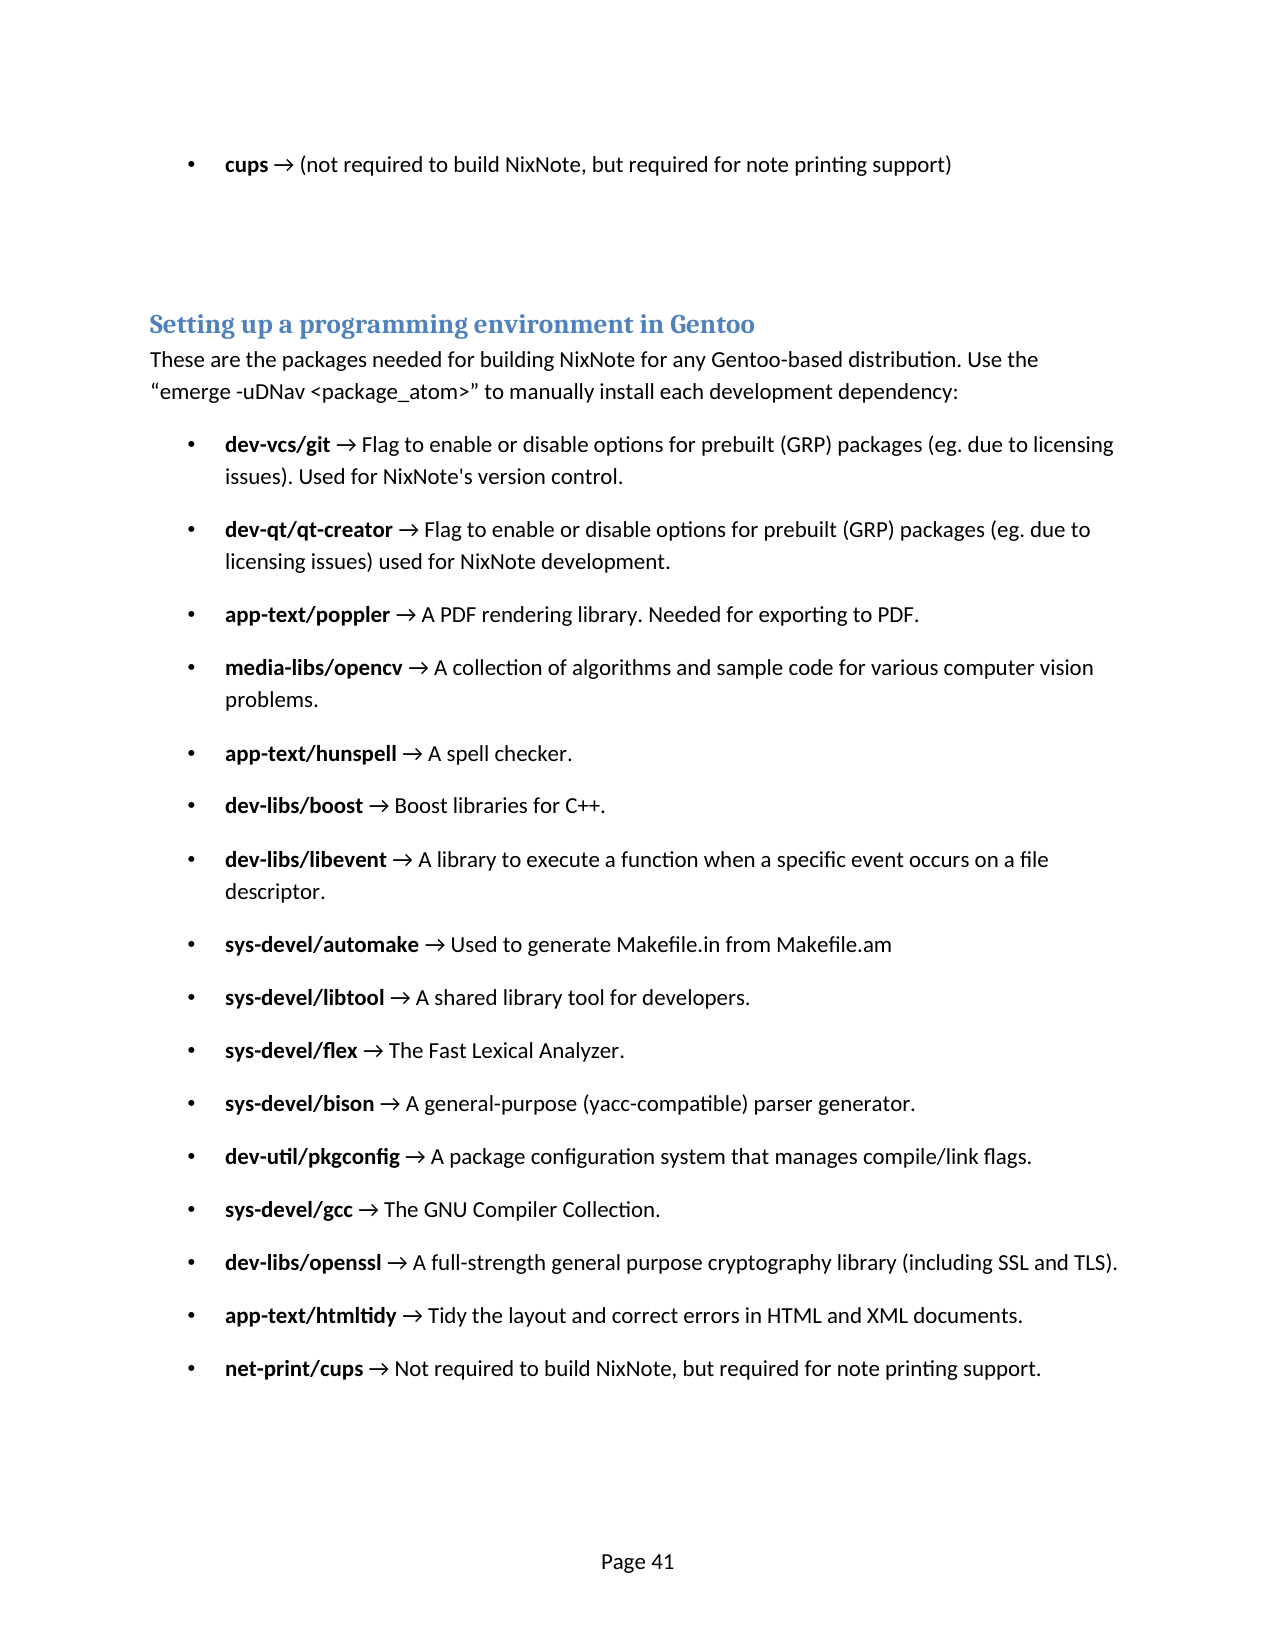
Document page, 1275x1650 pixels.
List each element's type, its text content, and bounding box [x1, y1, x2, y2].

list dev-libs/openssl → A full-strength general purpose cryptography library (including SSL and TLS). [187, 1248, 1125, 1276]
list app-text/poppler → A PDF rendering library. Needed for exporting to PDF. [187, 600, 1125, 628]
list cups → (not required to build NixNote, but required for note printing support) [187, 150, 1125, 178]
list dev-qt/qt-creator → Flag to enable or disable options for prebuilt (GRP) packages (eg. due to licensing issues) used for NixNote development. [187, 515, 1125, 575]
list sys-devel/gcc → The GNU Compiler Collection. [187, 1195, 1125, 1223]
list sys-devel/libtool → A shared library tool for developers. [187, 983, 1125, 1011]
list sys-devel/flex → The Fast Lexical Analyzer. [187, 1036, 1125, 1064]
list dev-vcs/git → Flag to enable or disable options for prebuilt (GRP) packages (eg. due to licensing issues). Used for NixNote's version control. [187, 430, 1125, 490]
list net-print/cups → Not required to build NixNote, but required for note printing support. [187, 1354, 1125, 1382]
list dev-util/pkgconfig → A package configuration system that manages compile/link flags. [187, 1142, 1125, 1170]
subtitle Setting up a programming environment in Gentoo [150, 309, 1125, 340]
text These are the packages needed for building NixNote for any Gentoo-based distribution. Use the “emerge -uDNav <package_atom>” to manually install each development dependency: [150, 345, 1125, 405]
list sys-devel/automake → Used to generate Makefile.in from Makefile.am [187, 930, 1125, 958]
list app-text/hunspell → A spell checker. [187, 739, 1125, 767]
list sys-devel/bison → A general-purpose (yacc-compatible) parser generator. [187, 1089, 1125, 1117]
list dev-libs/libevent → A library to execute a function when a specific event occurs on a file descriptor. [187, 845, 1125, 905]
list dev-libs/boost → Boost libraries for C++. [187, 792, 1125, 820]
list app-text/htmltidy → Tidy the layout and correct errors in HTML and XML documents. [187, 1301, 1125, 1329]
list media-libs/opencv → A collection of algorithms and sample code for various computer vision problems. [187, 653, 1125, 714]
